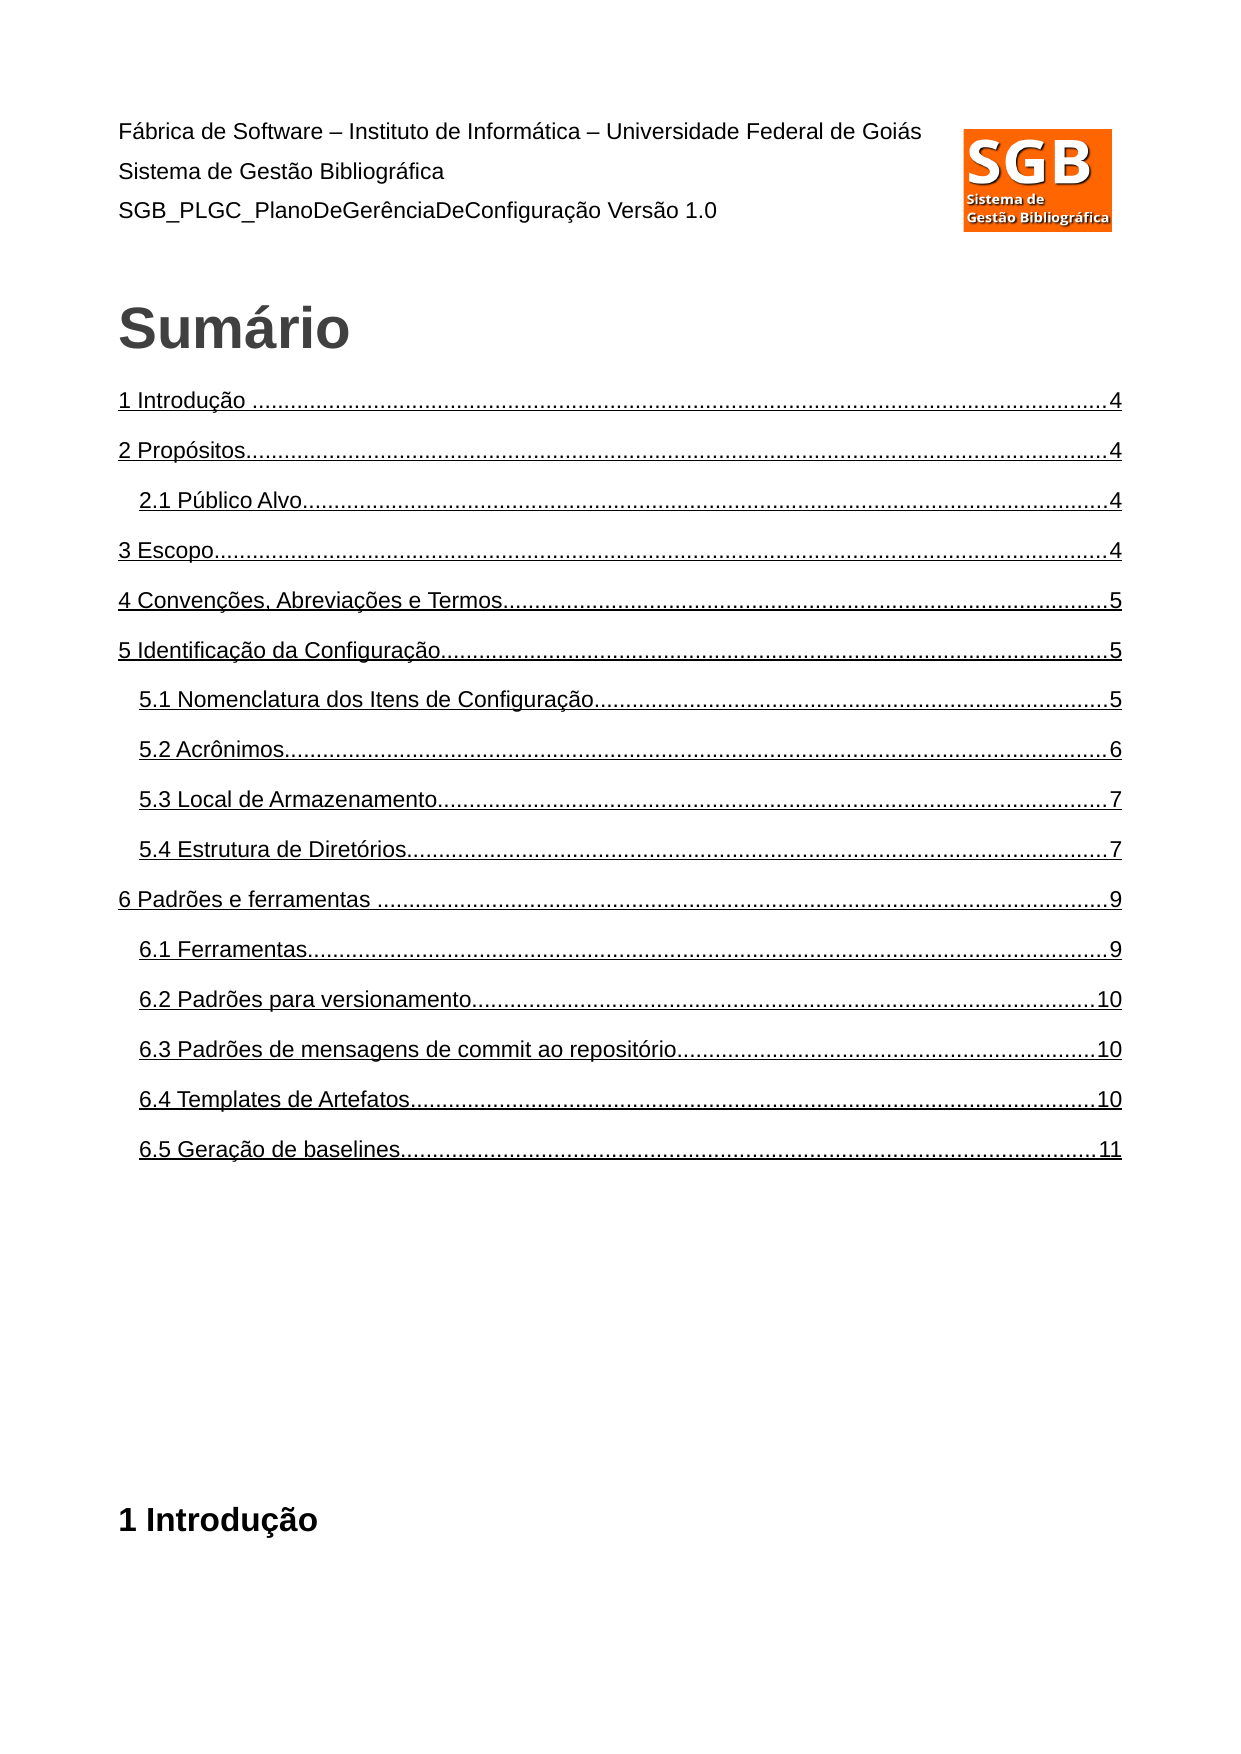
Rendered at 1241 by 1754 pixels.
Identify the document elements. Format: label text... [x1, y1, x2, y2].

text 5.3 Local de Armazenamento 7 [139, 786, 1122, 809]
text 6.2 Padrões para versionamento 10 [139, 986, 1122, 1009]
text 5.2 Acrônimos 6 [139, 736, 1122, 759]
text 4 Convenções, Abreviações e Termos 5 [118, 587, 1122, 609]
text 5 Identificação da Configuração 5 [118, 637, 1122, 659]
text 3 Escopo 4 [118, 537, 1122, 560]
subtitle Sumário [118, 294, 1122, 361]
text 6.1 Ferramentas 9 [139, 936, 1122, 959]
text 2.1 Público Alvo 4 [139, 487, 1122, 510]
text 6.5 Geração de baselines 11 [139, 1136, 1122, 1158]
text 6.3 Padrões de mensagens de commit ao repositório 10 [139, 1036, 1122, 1059]
text 2 Propósitos 4 [118, 437, 1122, 460]
text 6.4 Templates de Artefatos 10 [139, 1086, 1122, 1108]
text 5.4 Estrutura de Diretórios 7 [139, 836, 1122, 859]
text 6 Padrões e ferramentas 9 [118, 886, 1122, 909]
picture [963, 129, 1112, 232]
subtitle 1 Introdução [118, 1500, 1122, 1538]
text 1 Introdução 4 [118, 387, 1122, 410]
text 5.1 Nomenclatura dos Itens de Configuração 5 [139, 686, 1122, 709]
